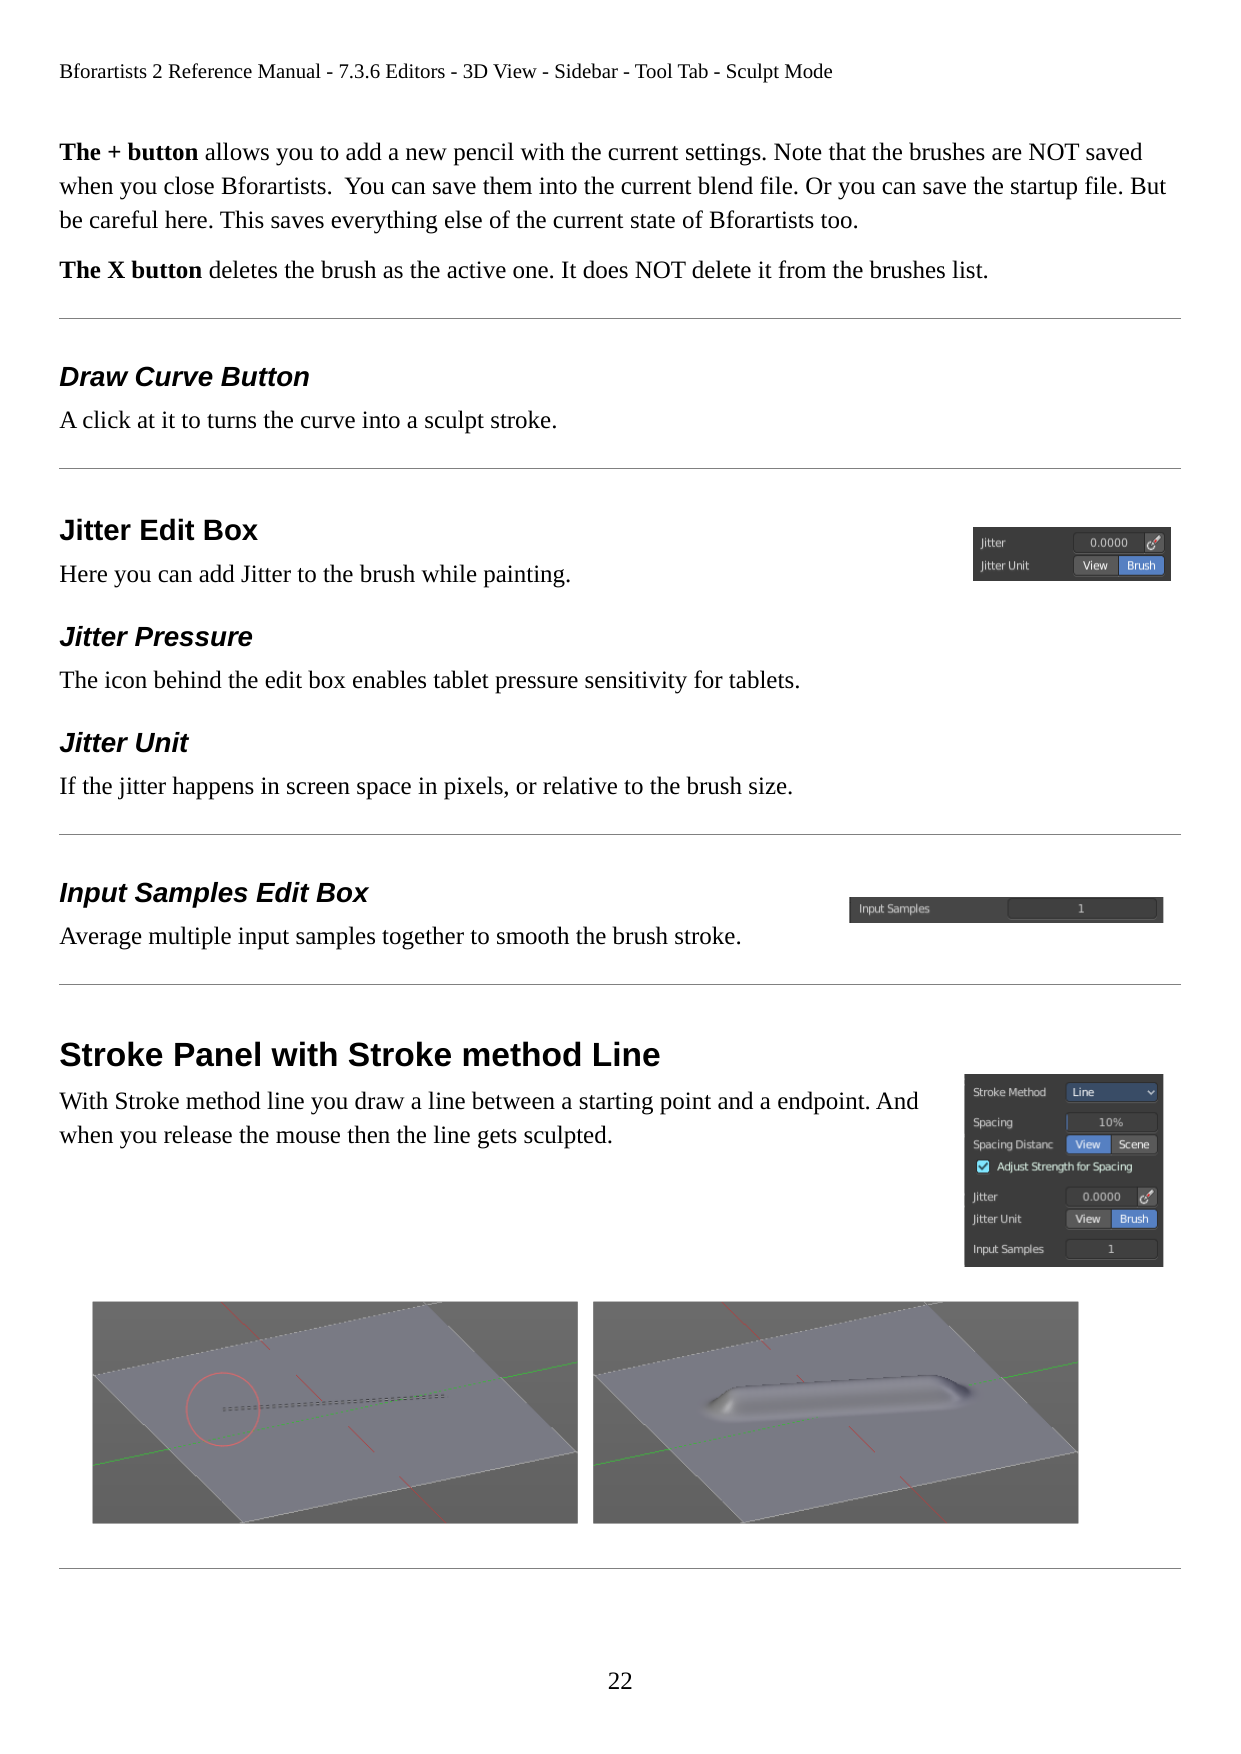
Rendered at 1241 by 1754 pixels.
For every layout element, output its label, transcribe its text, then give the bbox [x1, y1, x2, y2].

subtitle Draw Curve Button [59, 360, 1181, 392]
subtitle Jitter Pressure [59, 620, 1181, 652]
picture [973, 527, 1171, 581]
text The X button deletes the brush as the active one. It does NOT delete it from the brushes list. [59, 255, 1181, 283]
subtitle Input Samples Edit Box [59, 876, 1181, 908]
text A click at it to turns the curve into a sculpt stroke. [59, 405, 1181, 433]
picture [964, 1074, 1164, 1267]
subtitle Jitter Unit [59, 726, 1181, 758]
picture [849, 897, 1164, 923]
text With Stroke method line you draw a line between a starting point and a endpoint. And when you release the mouse then the line gets sculpted. [59, 1086, 964, 1149]
picture [76, 1285, 1094, 1536]
text Average multiple input samples together to smooth the brush stroke. [59, 921, 1181, 949]
subtitle Jitter Edit Box [59, 513, 1181, 546]
subtitle Stroke Panel with Stroke method Line [59, 1035, 1181, 1073]
text If the jitter happens in screen space in pixels, or relative to the brush size. [59, 771, 1181, 799]
text The + button allows you to add a new pencil with the current settings. Note that the brushes are NOT saved when you close Bforartists. You can save them into the current blend file. Or you can save the startup file. But be careful here. This saves everything else of the current state of Bforartists too. [59, 137, 1181, 234]
text Here you can add Jitter to the brush while painting. [59, 559, 1181, 588]
text The icon behind the edit box enables tablet pressure sensitivity for tablets. [59, 665, 1181, 693]
